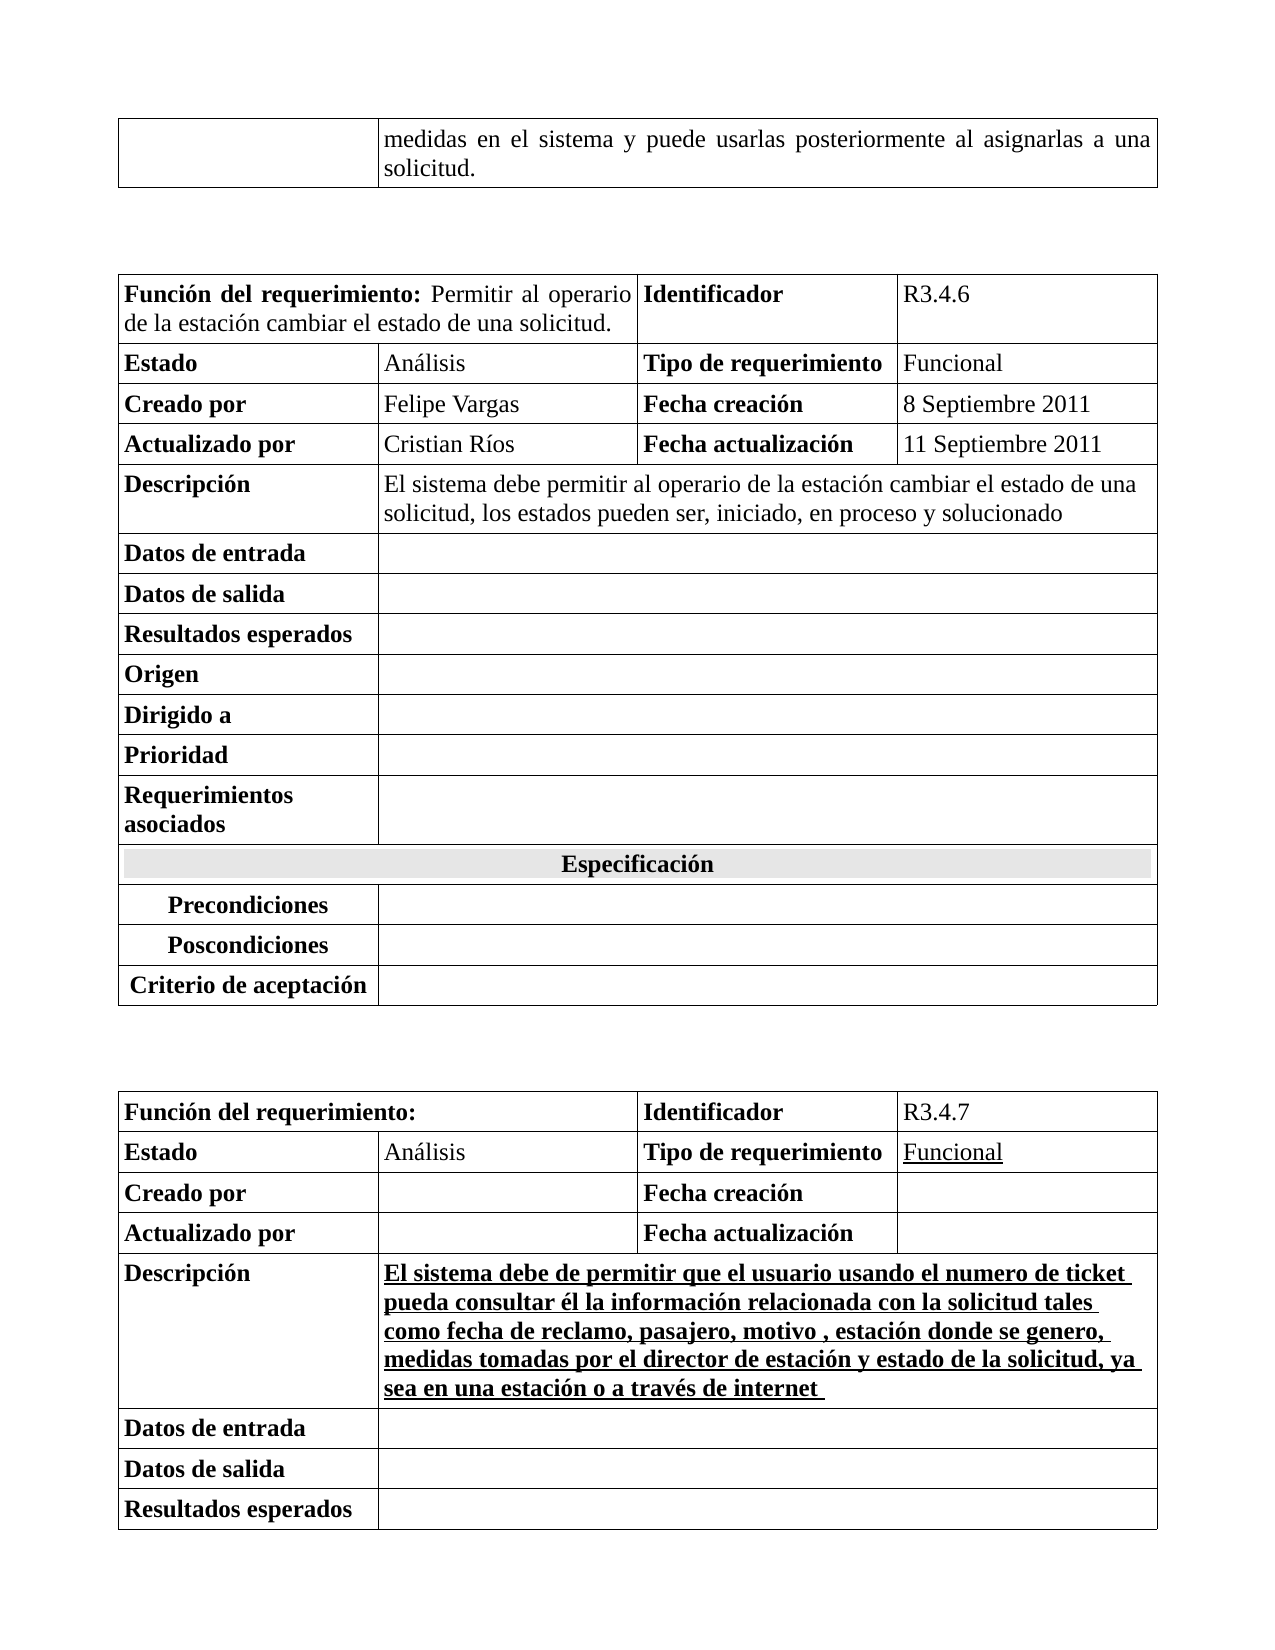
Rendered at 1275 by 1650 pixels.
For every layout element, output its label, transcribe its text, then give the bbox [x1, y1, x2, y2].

table_cell Análisis [379, 344, 637, 383]
table_cell [379, 776, 1157, 843]
table_cell [379, 925, 1157, 964]
table_cell [379, 1173, 637, 1212]
table_cell Tipo de requerimiento [638, 1132, 897, 1172]
table_cell Creado por [119, 1173, 378, 1212]
table_cell Fecha actualización [638, 424, 897, 463]
table_cell El sistema debe permitir al operario de la estación cambiar el estado de una solicitud, los estados pueden ser, iniciado, en proceso y solucionado [379, 465, 1157, 533]
table_cell Descripción [119, 465, 378, 533]
table_cell Resultados esperados [119, 1489, 378, 1529]
table_cell [379, 614, 1157, 653]
table_cell Descripción [119, 1254, 378, 1408]
table_cell Felipe Vargas [379, 384, 637, 423]
table_cell Origen [119, 655, 378, 694]
table_cell El sistema debe de permitir que el usuario usando el numero de ticket pueda consultar él la información relacionada con la solicitud tales como fecha de reclamo, pasajero, motivo , estación donde se genero, medidas tomadas por el director de estación y estado de la solicitud, ya sea en una estación o a través de internet [379, 1254, 1157, 1408]
table_cell [379, 885, 1157, 924]
table_cell Funcional [898, 1132, 1157, 1172]
table_cell Fecha creación [638, 1173, 897, 1212]
table_cell 8 Septiembre 2011 [898, 384, 1157, 423]
table_cell Datos de entrada [119, 1409, 378, 1448]
table_cell Fecha actualización [638, 1213, 897, 1252]
table_cell Fecha creación [638, 384, 897, 423]
table_cell Cristian Ríos [379, 424, 637, 463]
table_header Función del requerimiento: [119, 1092, 637, 1131]
table_header R3.4.7 [898, 1092, 1157, 1131]
table_header Identificador [638, 1092, 897, 1131]
table_cell Tipo de requerimiento [638, 344, 897, 383]
table_cell Datos de salida [119, 574, 378, 613]
table_cell [379, 966, 1157, 1005]
table_cell [379, 1449, 1157, 1488]
table_cell Poscondiciones [119, 925, 378, 964]
table_cell 11 Septiembre 2011 [898, 424, 1157, 463]
table_cell Datos de salida [119, 1449, 378, 1488]
table_cell Creado por [119, 384, 378, 423]
table_cell [379, 655, 1157, 694]
table_cell Criterio de aceptación [119, 966, 378, 1005]
table_cell Resultados esperados [119, 614, 378, 653]
table_cell Actualizado por [119, 424, 378, 463]
table_cell Estado [119, 1132, 378, 1172]
table_cell Análisis [379, 1132, 637, 1172]
table_cell [379, 1213, 637, 1252]
table_cell [898, 1173, 1157, 1212]
table_cell Actualizado por [119, 1213, 378, 1252]
table_header Identificador [638, 275, 897, 343]
table_cell [379, 695, 1157, 734]
table_cell [898, 1213, 1157, 1252]
table_cell [379, 574, 1157, 613]
table_cell [379, 1489, 1157, 1529]
table_header R3.4.6 [898, 275, 1157, 343]
table_cell [119, 119, 378, 187]
table_cell Estado [119, 344, 378, 383]
table_cell [379, 534, 1157, 573]
table_cell Prioridad [119, 735, 378, 774]
table_cell [379, 735, 1157, 774]
table_cell [379, 1409, 1157, 1448]
table_cell Precondiciones [119, 885, 378, 924]
table_header Función del requerimiento: Permitir al operario de la estación cambiar el estado de una solicitud. [119, 275, 637, 343]
table_cell Especificación [119, 845, 1157, 884]
table_cell Requerimientos asociados [119, 776, 378, 843]
table_cell medidas en el sistema y puede usarlas posteriormente al asignarlas a una solicitud. [379, 119, 1157, 187]
table_cell Datos de entrada [119, 534, 378, 573]
table_cell Funcional [898, 344, 1157, 383]
table_cell Dirigido a [119, 695, 378, 734]
